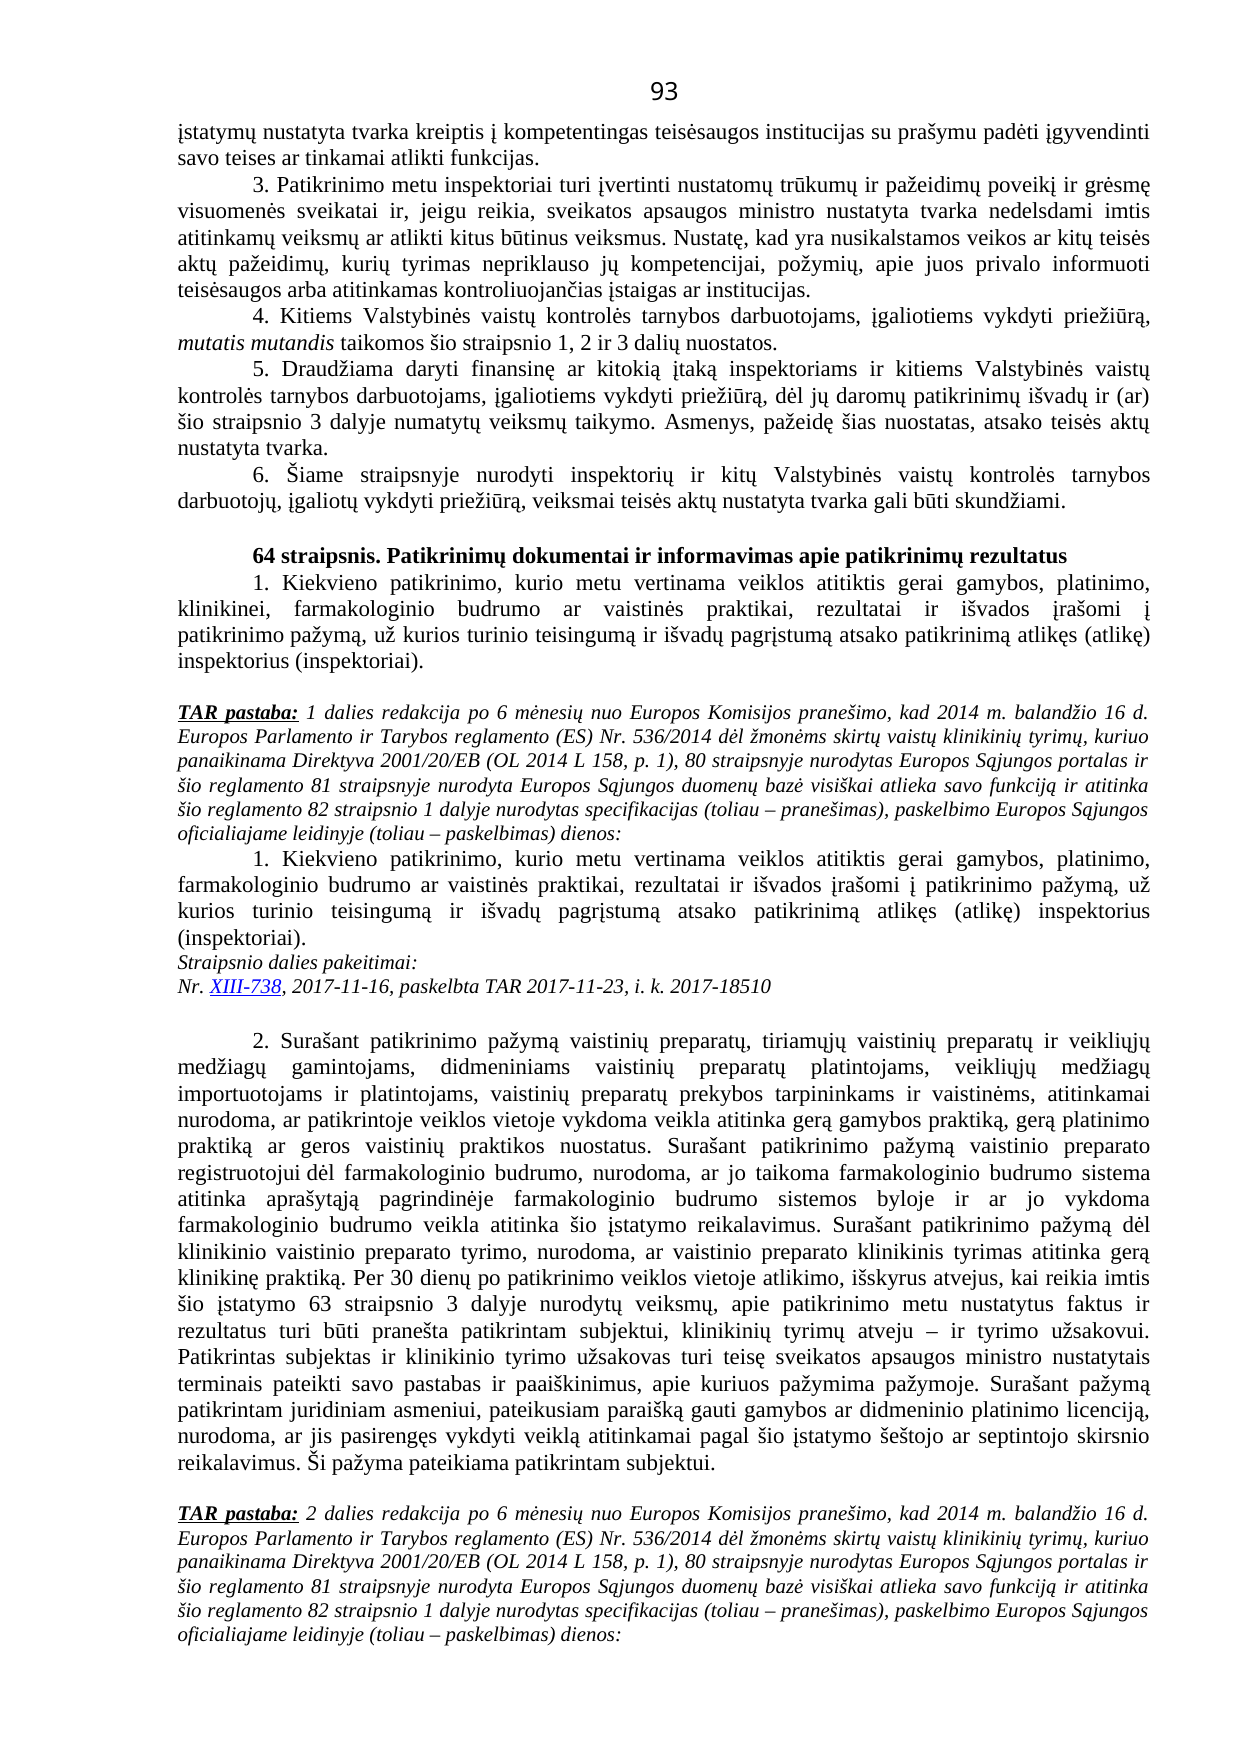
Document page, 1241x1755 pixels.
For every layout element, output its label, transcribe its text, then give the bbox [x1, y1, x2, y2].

text 5. Draudžiama daryti finansinę ar kitokią įtaką inspektoriams ir kitiems Valstybinės vaistų kontrolės tarnybos darbuotojams, įgaliotiems vykdyti priežiūrą, dėl jų daromų patikrinimų išvadų ir (ar) šio straipsnio 3 dalyje numatytų veiksmų taikymo. Asmenys, pažeidę šias nuostatas, atsako teisės aktų nustatyta tvarka. [177, 355, 1152, 461]
text 1. Kiekvieno patikrinimo, kurio metu vertinama veiklos atitiktis gerai gamybos, platinimo, klinikinei, farmakologinio budrumo ar vaistinės praktikai, rezultatai ir išvados įrašomi į patikrinimo pažymą, už kurios turinio teisingumą ir išvadų pagrįstumą atsako patikrinimą atlikęs (atlikę) inspektorius (inspektoriai). [177, 568, 1152, 674]
text Nr. XIII-738, 2017-11-16, paskelbta TAR 2017-11-23, i. k. 2017-18510 [177, 974, 1152, 998]
text TAR pastaba: 2 dalies redakcija po 6 mėnesių nuo Europos Komisijos pranešimo, kad 2014 m. balandžio 16 d. Europos Parlamento ir Tarybos reglamento (ES) Nr. 536/2014 dėl žmonėms skirtų vaistų klinikinių tyrimų, kuriuo panaikinama Direktyva 2001/20/EB (OL 2014 L 158, p. 1), 80 straipsnyje nurodytas Europos Sąjungos portalas ir šio reglamento 81 straipsnyje nurodyta Europos Sąjungos duomenų bazė visiškai atlieka savo funkciją ir atitinka šio reglamento 82 straipsnio 1 dalyje nurodytas specifikacijas (toliau – pranešimas), paskelbimo Europos Sąjungos oficialiajame leidinyje (toliau – paskelbimas) dienos: [177, 1501, 1152, 1646]
text Straipsnio dalies pakeitimai: [177, 950, 1152, 974]
text 3. Patikrinimo metu inspektoriai turi įvertinti nustatomų trūkumų ir pažeidimų poveikį ir grėsmę visuomenės sveikatai ir, jeigu reikia, sveikatos apsaugos ministro nustatyta tvarka nedelsdami imtis atitinkamų veiksmų ar atlikti kitus būtinus veiksmus. Nustatę, kad yra nusikalstamos veikos ar kitų teisės aktų pažeidimų, kurių tyrimas nepriklauso jų kompetencijai, požymių, apie juos privalo informuoti teisėsaugos arba atitinkamas kontroliuojančias įstaigas ar institucijas. [177, 171, 1152, 303]
text TAR pastaba: 1 dalies redakcija po 6 mėnesių nuo Europos Komisijos pranešimo, kad 2014 m. balandžio 16 d. Europos Parlamento ir Tarybos reglamento (ES) Nr. 536/2014 dėl žmonėms skirtų vaistų klinikinių tyrimų, kuriuo panaikinama Direktyva 2001/20/EB (OL 2014 L 158, p. 1), 80 straipsnyje nurodytas Europos Sąjungos portalas ir šio reglamento 81 straipsnyje nurodyta Europos Sąjungos duomenų bazė visiškai atlieka savo funkciją ir atitinka šio reglamento 82 straipsnio 1 dalyje nurodytas specifikacijas (toliau – pranešimas), paskelbimo Europos Sąjungos oficialiajame leidinyje (toliau – paskelbimas) dienos: [177, 700, 1152, 845]
text 64 straipsnis. Patikrinimų dokumentai ir informavimas apie patikrinimų rezultatus [252, 542, 1152, 568]
text įstatymų nustatyta tvarka kreiptis į kompetentingas teisėsaugos institucijas su prašymu padėti įgyvendinti savo teises ar tinkamai atlikti funkcijas. [177, 118, 1152, 171]
text 1. Kiekvieno patikrinimo, kurio metu vertinama veiklos atitiktis gerai gamybos, platinimo, farmakologinio budrumo ar vaistinės praktikai, rezultatai ir išvados įrašomi į patikrinimo pažymą, už kurios turinio teisingumą ir išvadų pagrįstumą atsako patikrinimą atlikęs (atlikę) inspektorius (inspektoriai). [177, 845, 1152, 950]
text 6. Šiame straipsnyje nurodyti inspektorių ir kitų Valstybinės vaistų kontrolės tarnybos darbuotojų, įgaliotų vykdyti priežiūrą, veiksmai teisės aktų nustatyta tvarka gali būti skundžiami. [177, 461, 1152, 513]
text 2. Surašant patikrinimo pažymą vaistinių preparatų, tiriamųjų vaistinių preparatų ir veikliųjų medžiagų gamintojams, didmeniniams vaistinių preparatų platintojams, veikliųjų medžiagų importuotojams ir platintojams, vaistinių preparatų prekybos tarpininkams ir vaistinėms, atitinkamai nurodoma, ar patikrintoje veiklos vietoje vykdoma veikla atitinka gerą gamybos praktiką, gerą platinimo praktiką ar geros vaistinių praktikos nuostatus. Surašant patikrinimo pažymą vaistinio preparato registruotojui dėl farmakologinio budrumo, nurodoma, ar jo taikoma farmakologinio budrumo sistema atitinka aprašytąją pagrindinėje farmakologinio budrumo sistemos byloje ir ar jo vykdoma farmakologinio budrumo veikla atitinka šio įstatymo reikalavimus. Surašant patikrinimo pažymą dėl klinikinio vaistinio preparato tyrimo, nurodoma, ar vaistinio preparato klinikinis tyrimas atitinka gerą klinikinę praktiką. Per 30 dienų po patikrinimo veiklos vietoje atlikimo, išskyrus atvejus, kai reikia imtis šio įstatymo 63 straipsnio 3 dalyje nurodytų veiksmų, apie patikrinimo metu nustatytus faktus ir rezultatus turi būti pranešta patikrintam subjektui, klinikinių tyrimų atveju – ir tyrimo užsakovui. Patikrintas subjektas ir klinikinio tyrimo užsakovas turi teisę sveikatos apsaugos ministro nustatytais terminais pateikti savo pastabas ir paaiškinimus, apie kuriuos pažymima pažymoje. Surašant pažymą patikrintam juridiniam asmeniui, pateikusiam paraišką gauti gamybos ar didmeninio platinimo licenciją, nurodoma, ar jis pasirengęs vykdyti veiklą atitinkamai pagal šio įstatymo šeštojo ar septintojo skirsnio reikalavimus. Ši pažyma pateikiama patikrintam subjektui. [177, 1027, 1152, 1475]
text 4. Kitiems Valstybinės vaistų kontrolės tarnybos darbuotojams, įgaliotiems vykdyti priežiūrą, mutatis mutandis taikomos šio straipsnio 1, 2 ir 3 dalių nuostatos. [177, 303, 1152, 355]
